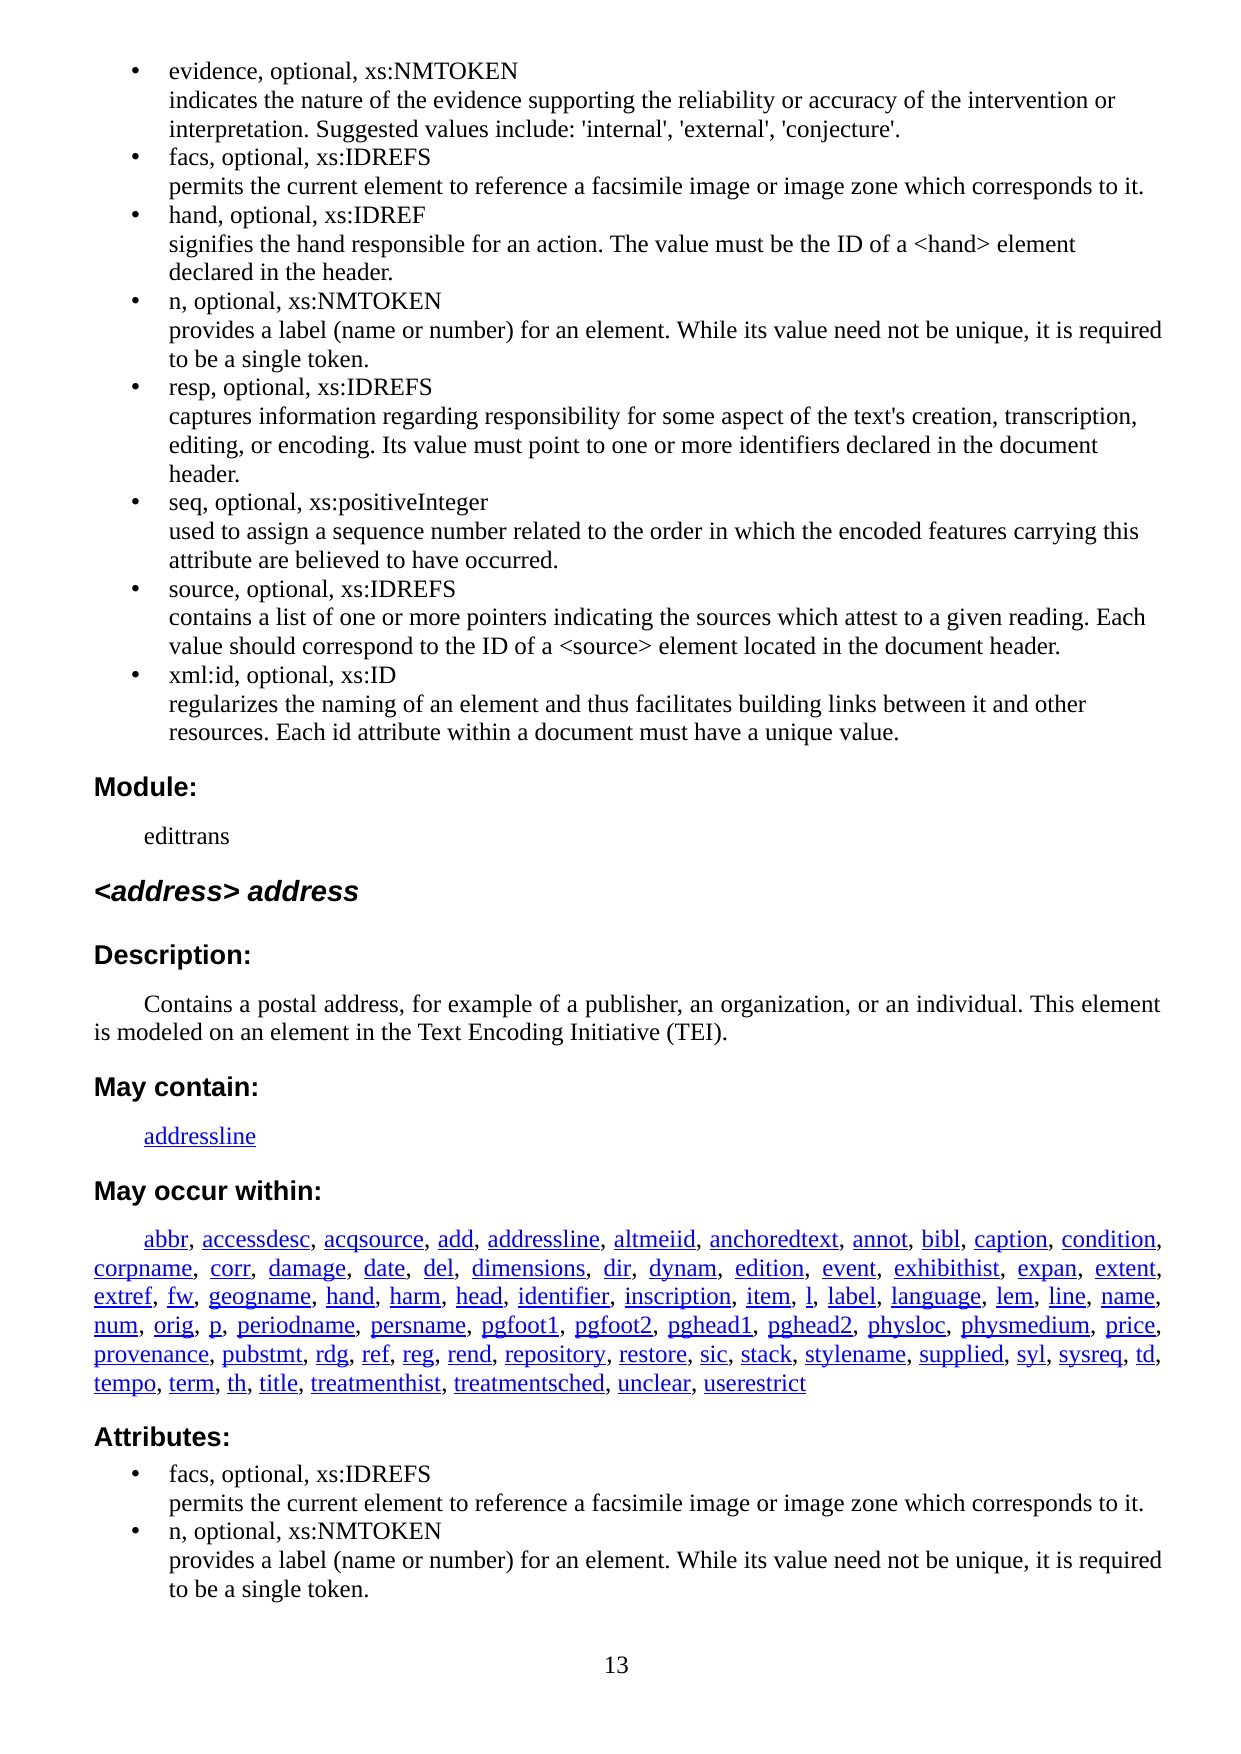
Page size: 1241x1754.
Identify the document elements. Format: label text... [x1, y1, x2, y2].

text abbr, accessdesc, acqsource, add, addressline, altmeiid, anchoredtext, annot, bibl, caption, condition, corpname, corr, damage, date, del, dimensions, dir, dynam, edition, event, exhibithist, expan, extent, extref, fw, geogname, hand, harm, head, identifier, inscription, item, l, label, language, lem, line, name, num, orig, p, periodname, persname, pgfoot1, pgfoot2, pghead1, pghead2, physloc, physmedium, price, provenance, pubstmt, rdg, ref, reg, rend, repository, restore, sic, stack, stylename, supplied, syl, sysreq, td, tempo, term, th, title, treatmenthist, treatmentsched, unclear, userestrict [94, 1224, 1162, 1396]
list seq, optional, xs:positiveInteger used to assign a sequence number related to the order in which the encoded features carrying this attribute are believed to have occurred. [131, 487, 1162, 574]
list n, optional, xs:NMTOKEN provides a label (name or number) for an element. While its value need not be unique, it is required to be a single token. [131, 286, 1162, 372]
list source, optional, xs:IDREFS contains a list of one or more pointers indicating the sources which attest to a given reading. Each value should correspond to the ID of a <source> element located in the document header. [131, 574, 1162, 660]
list hand, optional, xs:IDREF signifies the hand responsible for an action. The value must be the ID of a <hand> element declared in the header. [131, 200, 1162, 286]
text edittrans [94, 821, 1162, 849]
subtitle Module: [94, 771, 1162, 802]
list evidence, optional, xs:NMTOKEN indicates the nature of the evidence supporting the reliability or accuracy of the intervention or interpretation. Suggested values include: 'internal', 'external', 'conjecture'. [131, 56, 1162, 142]
subtitle May contain: [94, 1071, 1162, 1102]
text addressline [94, 1121, 1162, 1149]
text Contains a postal address, for example of a publisher, an organization, or an individual. This element is modeled on an element in the Text Encoding Initiative (TEI). [94, 989, 1162, 1046]
list n, optional, xs:NMTOKEN provides a label (name or number) for an element. While its value need not be unique, it is required to be a single token. [131, 1516, 1162, 1603]
subtitle Description: [94, 939, 1162, 971]
subtitle May occur within: [94, 1174, 1162, 1206]
subtitle Attributes: [94, 1421, 1162, 1453]
list resp, optional, xs:IDREFS captures information regarding responsibility for some aspect of the text's creation, transcription, editing, or encoding. Its value must point to one or more identifiers declared in the document header. [131, 372, 1162, 487]
subtitle <address> address [94, 874, 1162, 908]
list facs, optional, xs:IDREFS permits the current element to reference a facsimile image or image zone which corresponds to it. [131, 142, 1162, 200]
list facs, optional, xs:IDREFS permits the current element to reference a facsimile image or image zone which corresponds to it. [131, 1459, 1162, 1516]
list xml:id, optional, xs:ID regularizes the naming of an element and thus facilitates building links between it and other resources. Each id attribute within a document must have a unique value. [131, 660, 1162, 746]
